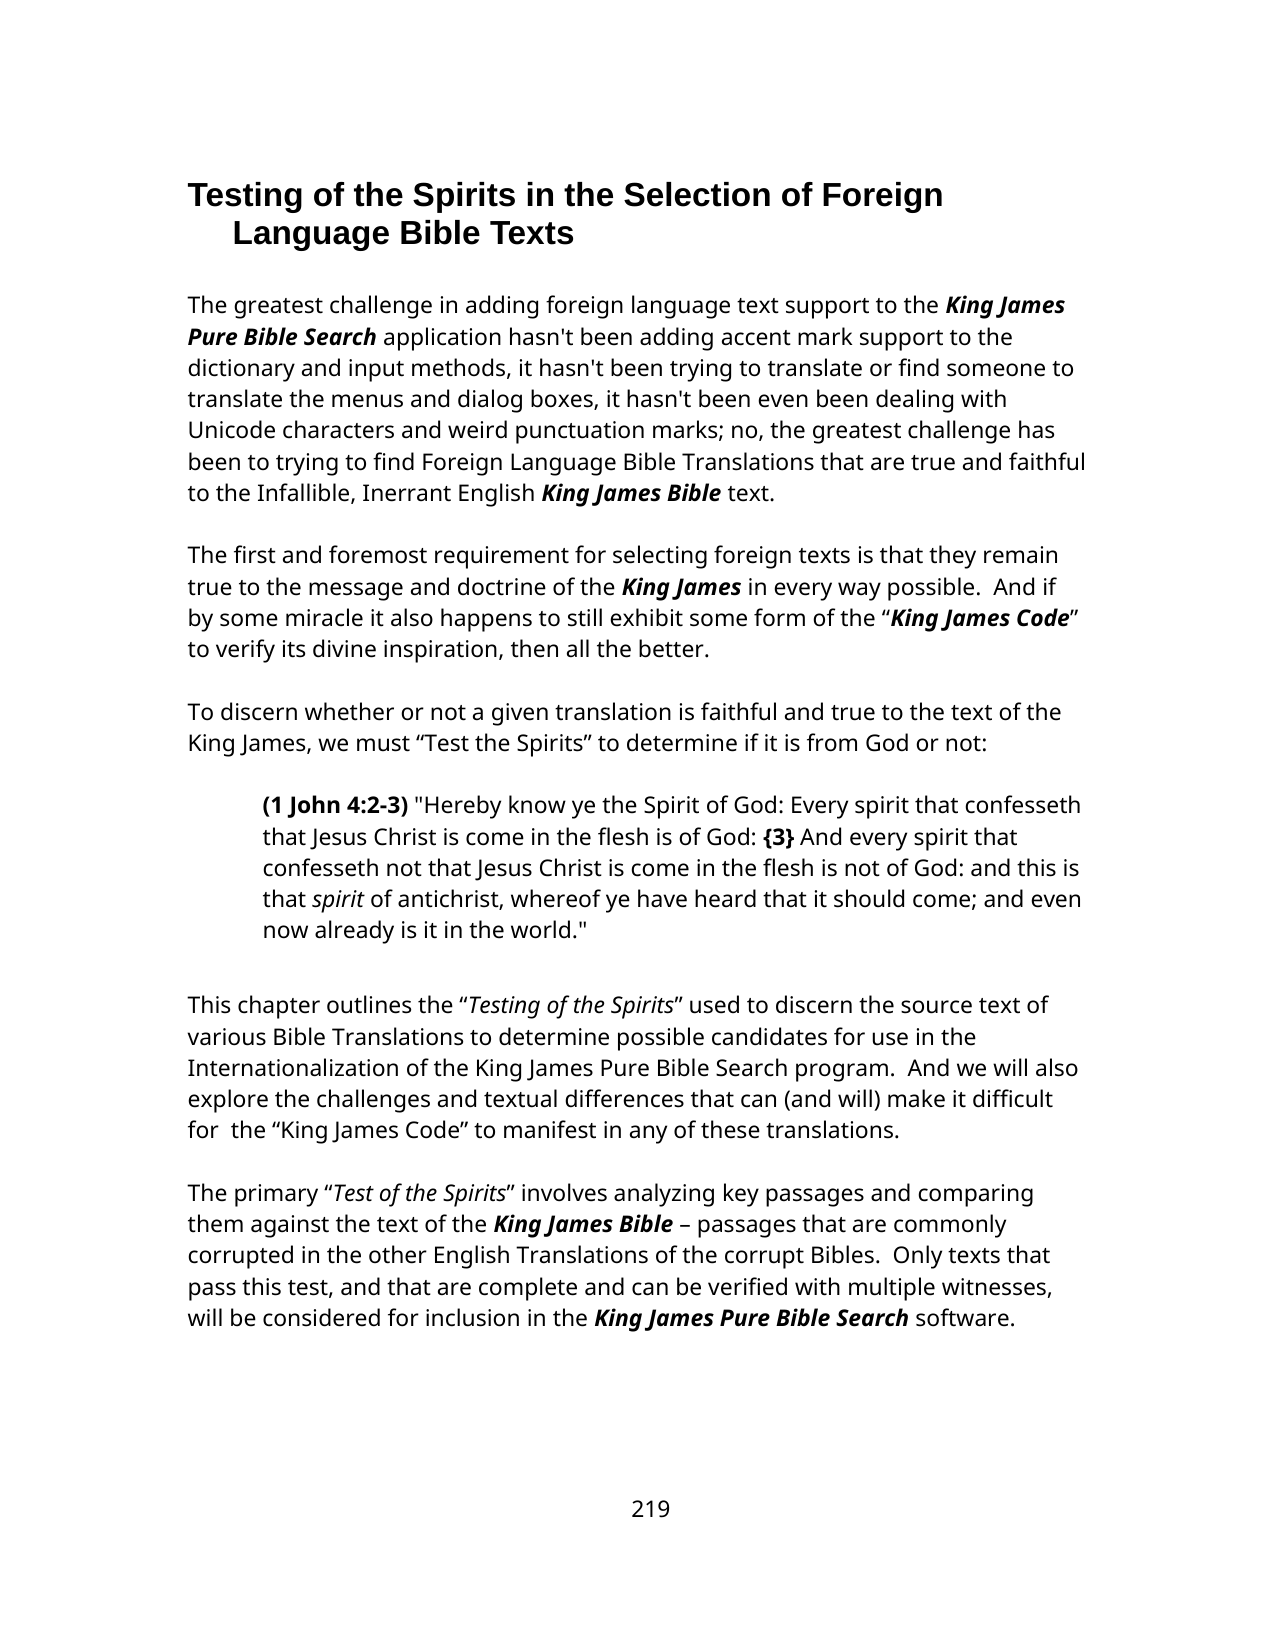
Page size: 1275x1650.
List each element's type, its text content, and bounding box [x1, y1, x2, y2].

text The greatest challenge in adding foreign language text support to the King James Pure Bible Search application hasn't been adding accent mark support to the dictionary and input methods, it hasn't been trying to translate or find someone to translate the menus and dialog boxes, it hasn't been even been dealing with Unicode characters and weird punctuation marks; no, the greatest challenge has been to trying to find Foreign Language Bible Translations that are true and faithful to the Infallible, Inerrant English King James Bible text. [187, 289, 1087, 508]
text (1 John 4:2-3) "Hereby know ye the Spirit of God: Every spirit that confesseth that Jesus Christ is come in the flesh is of God: {3} And every spirit that confesseth not that Jesus Christ is come in the flesh is not of God: and this is that spirit of antichrist, whereof ye have heard that it should come; and even now already is it in the world." [262, 789, 1087, 946]
text The primary “Test of the Spirits” involves analyzing key passages and comparing them against the text of the King James Bible – passages that are commonly corrupted in the other English Translations of the corrupt Bibles. Only texts that pass this test, and that are complete and can be verified with multiple witnesses, will be considered for inclusion in the King James Pure Bible Search software. [187, 1177, 1087, 1333]
text To discern whether or not a given translation is faithful and true to the text of the King James, we must “Test the Spirits” to determine if it is from God or not: [187, 696, 1087, 758]
subtitle Testing of the Spirits in the Selection of Foreign Language Bible Texts [187, 175, 1087, 252]
text This chapter outlines the “Testing of the Spirits” used to discern the source text of various Bible Translations to determine possible candidates for use in the Internationalization of the King James Pure Bible Search program. And we will also explore the challenges and textual differences that can (and will) make it difficult for the “King James Code” to manifest in any of these translations. [187, 989, 1087, 1146]
text The first and foremost requirement for selecting foreign texts is that they remain true to the message and doctrine of the King James in every way possible. And if by some miracle it also happens to still exhibit some form of the “King James Code” to verify its divine inspiration, then all the better. [187, 539, 1087, 664]
